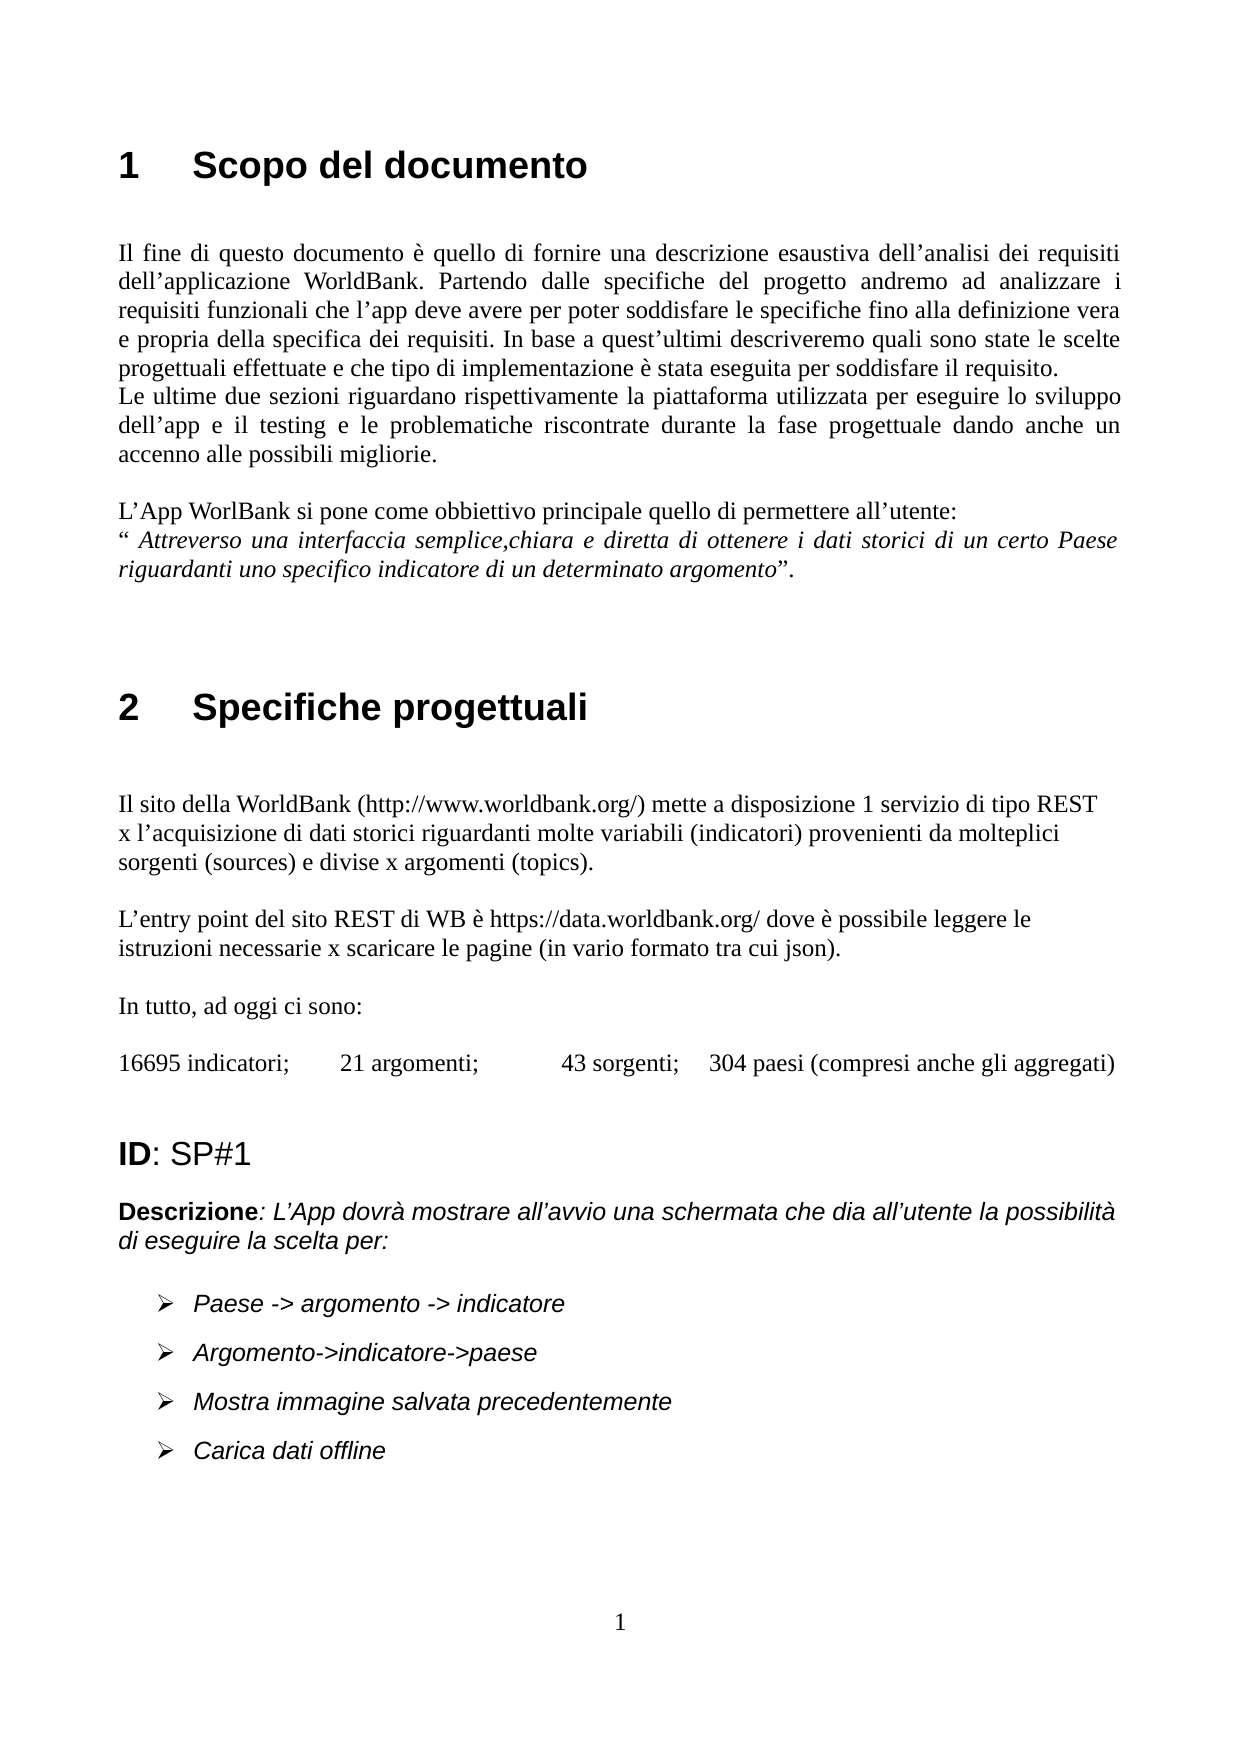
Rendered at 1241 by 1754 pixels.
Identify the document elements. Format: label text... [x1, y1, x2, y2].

list Carica dati offline [156, 1436, 1122, 1465]
text x l’acquisizione di dati storici riguardanti molte variabili (indicatori) provenienti da molteplici sorgenti (sources) e divise x argomenti (topics). [118, 818, 1122, 876]
list Paese -> argomento -> indicatore [156, 1289, 1122, 1317]
list Argomento->indicatore->paese [156, 1338, 1122, 1367]
text Il sito della WorldBank (http://www.worldbank.org/) mette a disposizione 1 servizio di tipo REST [118, 789, 1122, 818]
subtitle 1 Scopo del documento [118, 143, 1122, 187]
text In tutto, ad oggi ci sono: [118, 991, 1122, 1019]
text “ Attreverso una interfaccia semplice,chiara e diretta di ottenere i dati storici di un certo Paese riguardanti uno specifico indicatore di un determinato argomento”. [118, 525, 1122, 583]
text L’entry point del sito REST di WB è https://data.worldbank.org/ dove è possibile leggere le istruzioni necessarie x scaricare le pagine (in vario formato tra cui json). [118, 904, 1122, 962]
subtitle 2 Specifiche progettuali [118, 684, 1122, 728]
text  [118, 1019, 1122, 1048]
text L’App WorlBank si pone come obbiettivo principale quello di permettere all’utente: [118, 496, 1122, 525]
list Mostra immagine salvata precedentemente [156, 1387, 1122, 1416]
text ID: SP#1 [118, 1134, 1122, 1173]
text Il fine di questo documento è quello di fornire una descrizione esaustiva dell’analisi dei requisiti dell’applicazione WorldBank. Partendo dalle specifiche del progetto andremo ad analizzare i requisiti funzionali che l’app deve avere per poter soddisfare le specifiche fino alla definizione vera e propria della specifica dei requisiti. In base a quest’ultimi descriveremo quali sono state le scelte progettuali effettuate e che tipo di implementazione è stata eseguita per soddisfare il requisito. [118, 238, 1122, 381]
text Le ultime due sezioni riguardano rispettivamente la piattaforma utilizzata per eseguire lo sviluppo dell’app e il testing e le problematiche riscontrate durante la fase progettuale dando anche un accenno alle possibili migliorie. [118, 381, 1122, 468]
text Descrizione: L’App dovrà mostrare all’avvio una schermata che dia all’utente la possibilità di eseguire la scelta per: [118, 1195, 1122, 1255]
text 16695 indicatori; 21 argomenti; 43 sorgenti; 304 paesi (compresi anche gli aggregati) [118, 1048, 1122, 1077]
